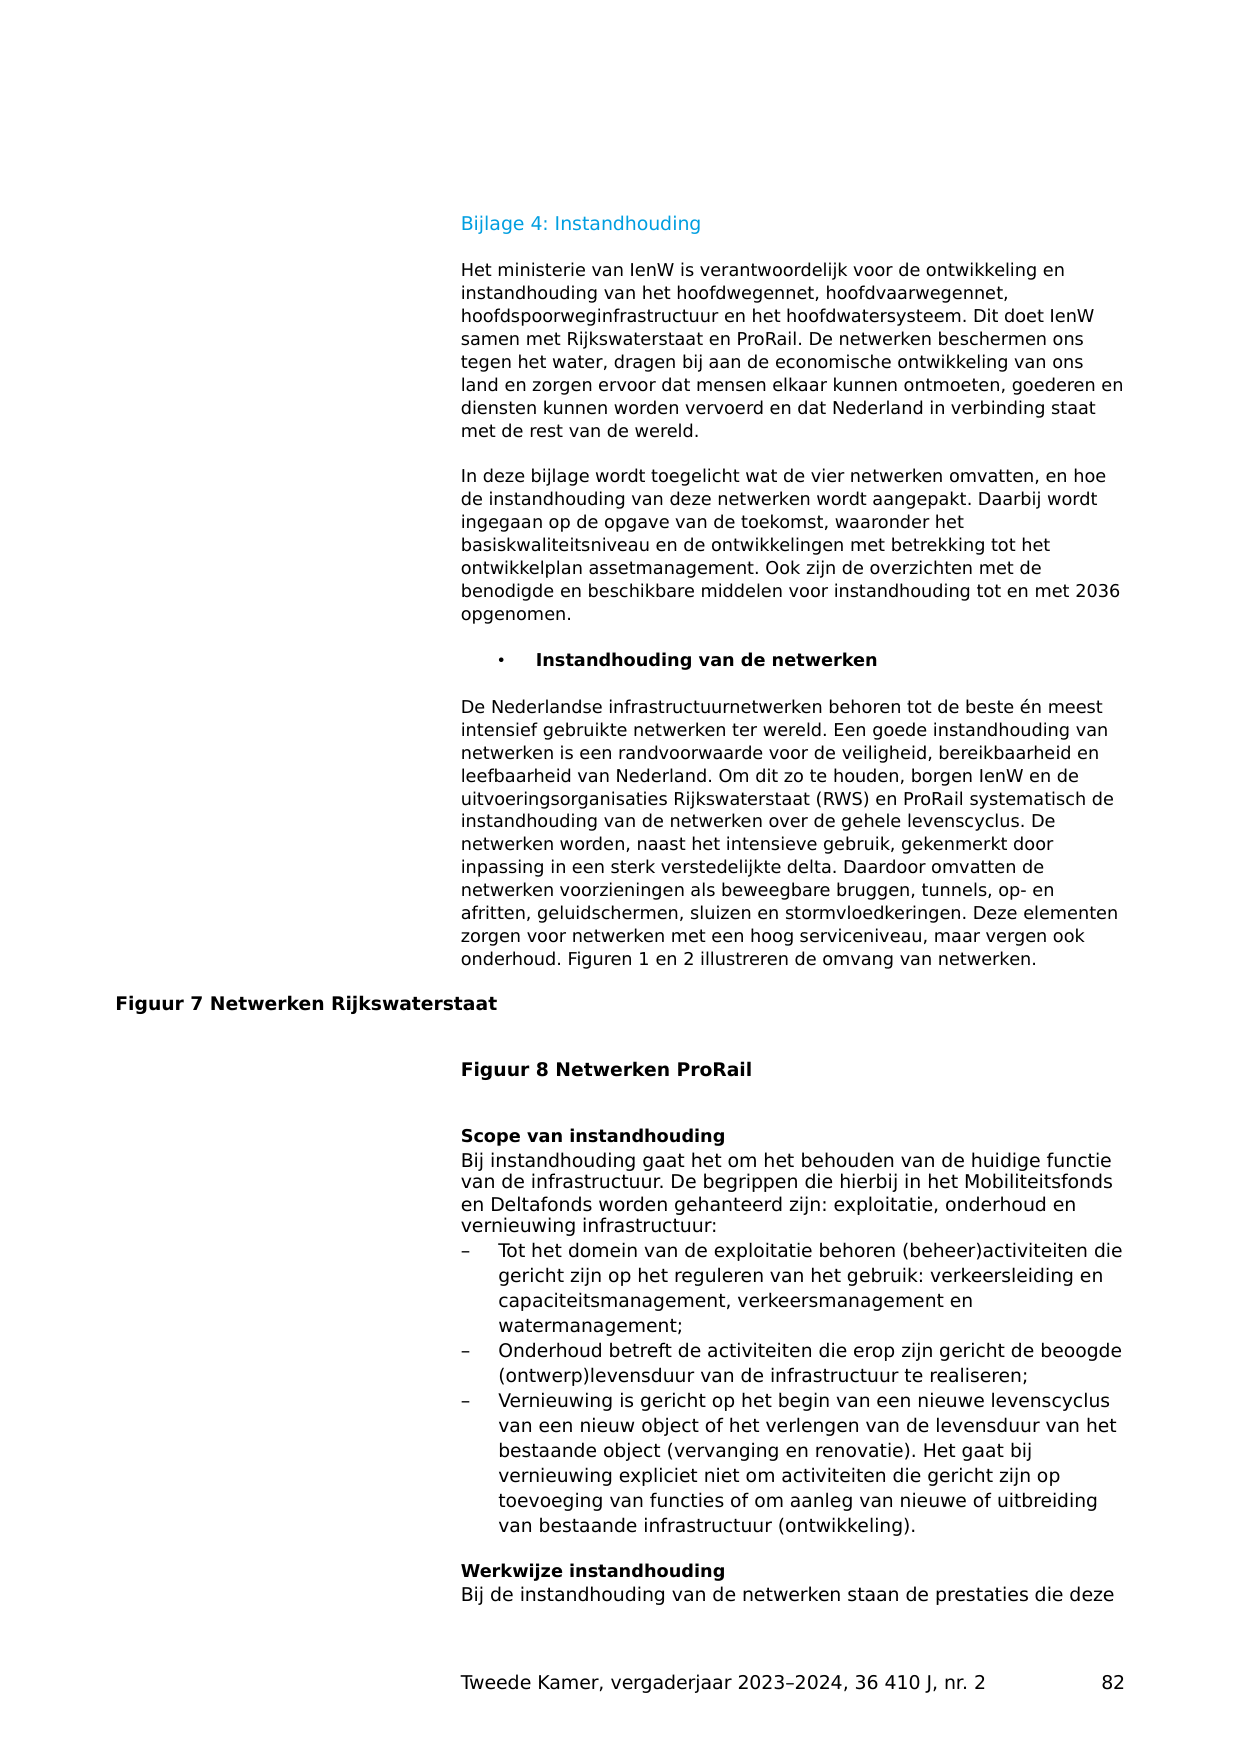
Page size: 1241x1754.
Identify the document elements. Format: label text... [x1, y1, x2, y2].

text Scope van instandhouding [461, 1124, 1125, 1147]
text Bij instandhouding gaat het om het behouden van de huidige functie van de infrastructuur. De begrippen die hierbij in het Mobiliteitsfonds en Deltafonds worden gehanteerd zijn: exploitatie, onderhoud en vernieuwing infrastructuur: [461, 1149, 1125, 1237]
title Figuur 7 Netwerken Rijkswaterstaat [115, 993, 1125, 1015]
title Bijlage 4: Instandhouding [461, 213, 1125, 235]
list Vernieuwing is gericht op het begin van een nieuwe levenscyclus van een nieuw object of het verlengen van de levensduur van het bestaande object (vervanging en renovatie). Het gaat bij vernieuwing expliciet niet om activiteiten die gericht zijn op toevoeging van functies of om aanleg van nieuwe of uitbreiding van bestaande infrastructuur (ontwikkeling). [461, 1387, 1125, 1537]
list Onderhoud betreft de activiteiten die erop zijn gericht de beoogde (ontwerp)levensduur van de infrastructuur te realiseren; [461, 1337, 1125, 1387]
text Het ministerie van IenW is verantwoordelijk voor de ontwikkeling en instandhouding van het hoofdwegennet, hoofdvaarwegennet, hoofdspoorweginfrastructuur en het hoofdwatersysteem. Dit doet IenW samen met Rijkswaterstaat en ProRail. De netwerken beschermen ons tegen het water, dragen bij aan de economische ontwikkeling van ons land en zorgen ervoor dat mensen elkaar kunnen ontmoeten, goederen en diensten kunnen worden vervoerd en dat Nederland in verbinding staat met de rest van de wereld. [461, 258, 1125, 442]
list Instandhouding van de netwerken [498, 648, 1125, 671]
text Werkwijze instandhouding [461, 1559, 1125, 1582]
list Tot het domein van de exploitatie behoren (beheer)activiteiten die gericht zijn op het reguleren van het gebruik: verkeersleiding en capaciteitsmanagement, verkeersmanagement en watermanagement; [461, 1237, 1125, 1337]
text In deze bijlage wordt toegelicht wat de vier netwerken omvatten, en hoe de instandhouding van deze netwerken wordt aangepakt. Daarbij wordt ingegaan op de opgave van de toekomst, waaronder het basiskwaliteitsniveau en de ontwikkelingen met betrekking tot het ontwikkelplan assetmanagement. Ook zijn de overzichten met de benodigde en beschikbare middelen voor instandhouding tot en met 2036 opgenomen. [461, 464, 1125, 625]
title Figuur 8 Netwerken ProRail [461, 1059, 1125, 1081]
text De Nederlandse infrastructuurnetwerken behoren tot de beste én meest intensief gebruikte netwerken ter wereld. Een goede instandhouding van netwerken is een randvoorwaarde voor de veiligheid, bereikbaarheid en leefbaarheid van Nederland. Om dit zo te houden, borgen IenW en de uitvoeringsorganisaties Rijkswaterstaat (RWS) en ProRail systematisch de instandhouding van de netwerken over de gehele levenscyclus. De netwerken worden, naast het intensieve gebruik, gekenmerkt door inpassing in een sterk verstedelijkte delta. Daardoor omvatten de netwerken voorzieningen als beweegbare bruggen, tunnels, op- en afritten, geluidschermen, sluizen en stormvloedkeringen. Deze elementen zorgen voor netwerken met een hoog serviceniveau, maar vergen ook onderhoud. Figuren 1 en 2 illustreren de omvang van netwerken. [461, 695, 1125, 970]
text Bij de instandhouding van de netwerken staan de prestaties die deze [461, 1584, 1125, 1606]
